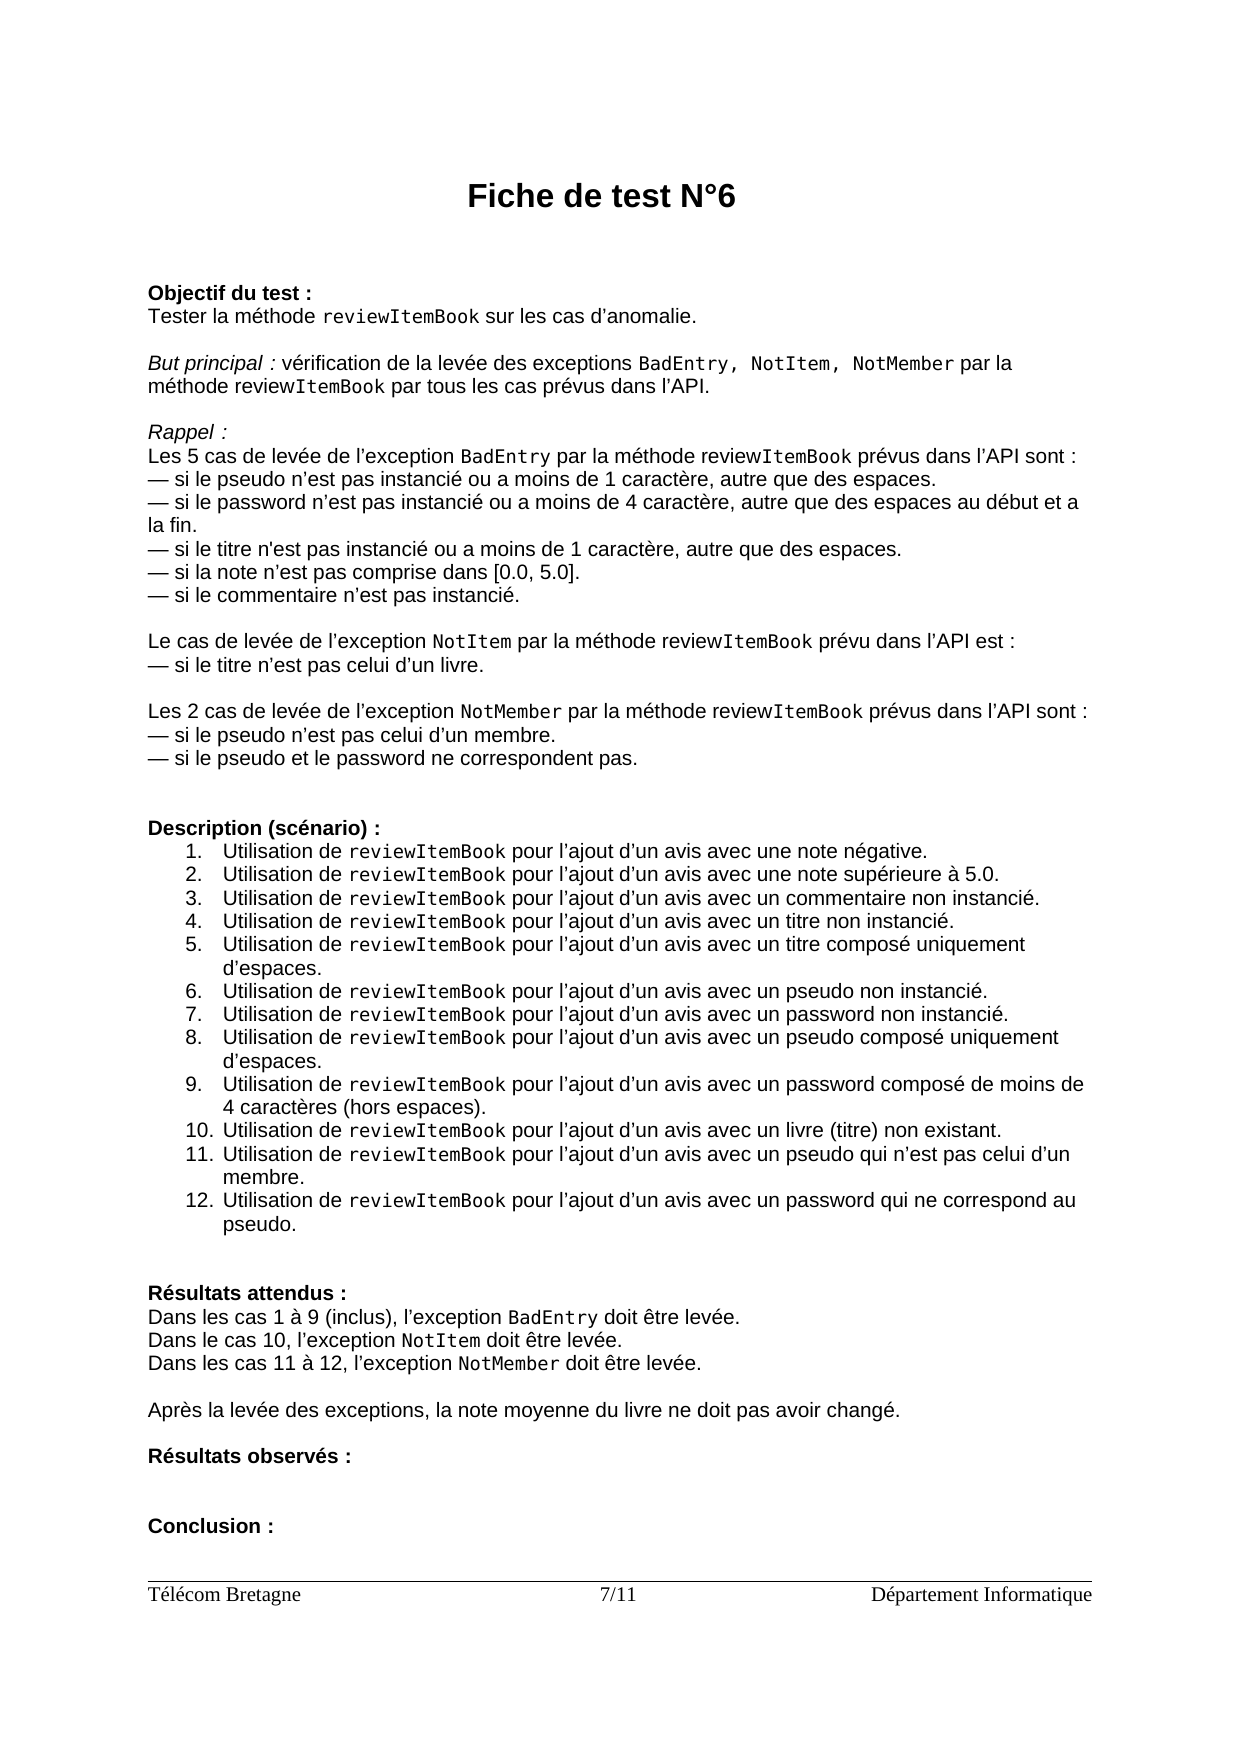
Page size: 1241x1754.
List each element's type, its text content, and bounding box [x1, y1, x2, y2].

text Dans les cas 11 à 12, l’exception NotMember doit être levée. [148, 1352, 1092, 1375]
list Utilisation de reviewItemBook pour l’ajout d’un avis avec un livre (titre) non existant. [185, 1119, 1092, 1142]
text Les 5 cas de levée de l’exception BadEntry par la méthode reviewItemBook prévus dans l’API sont : [148, 444, 1092, 467]
list Utilisation de reviewItemBook pour l’ajout d’un avis avec un pseudo non instancié. [185, 979, 1092, 1003]
text But principal : vérification de la levée des exceptions BadEntry, NotItem, NotMember par la méthode reviewItemBook par tous les cas prévus dans l’API. [148, 351, 1092, 398]
text Résultats observés : [148, 1445, 1092, 1468]
list Utilisation de reviewItemBook pour l’ajout d’un avis avec un password composé de moins de 4 caractères (hors espaces). [185, 1072, 1092, 1119]
text Tester la méthode reviewItemBook sur les cas d’anomalie. [148, 304, 1092, 328]
text Rappel : [148, 421, 1092, 444]
text Description (scénario) : [148, 816, 1092, 839]
subtitle Conclusion : [148, 1514, 1092, 1538]
text — si le pseudo n’est pas instancié ou a moins de 1 caractère, autre que des espaces. [148, 467, 1092, 491]
text Dans les cas 1 à 9 (inclus), l’exception BadEntry doit être levée. [148, 1305, 1092, 1328]
list Utilisation de reviewItemBook pour l’ajout d’un avis avec une note négative. [185, 839, 1092, 863]
text Résultats attendus : [148, 1282, 1092, 1305]
list Utilisation de reviewItemBook pour l’ajout d’un avis avec un password qui ne correspond au pseudo. [185, 1189, 1092, 1236]
list Utilisation de reviewItemBook pour l’ajout d’un avis avec un pseudo qui n’est pas celui d’un membre. [185, 1142, 1092, 1189]
text Dans le cas 10, l’exception NotItem doit être levée. [148, 1328, 1092, 1352]
text — si le titre n'est pas instancié ou a moins de 1 caractère, autre que des espaces. [148, 537, 1092, 560]
text — si le pseudo n’est pas celui d’un membre. [148, 723, 1092, 746]
text — si le commentaire n’est pas instancié. [148, 584, 1092, 607]
text Après la levée des exceptions, la note moyenne du livre ne doit pas avoir changé. [148, 1398, 1092, 1422]
list Utilisation de reviewItemBook pour l’ajout d’un avis avec un password non instancié. [185, 1003, 1092, 1026]
text Objectif du test : [148, 281, 1092, 304]
text — si le password n’est pas instancié ou a moins de 4 caractère, autre que des espaces au début et a la fin. [148, 491, 1092, 537]
list Utilisation de reviewItemBook pour l’ajout d’un avis avec un pseudo composé uniquement d’espaces. [185, 1026, 1092, 1072]
list Utilisation de reviewItemBook pour l’ajout d’un avis avec une note supérieure à 5.0. [185, 863, 1092, 886]
title Fiche de test N°6 [148, 177, 1092, 214]
text Les 2 cas de levée de l’exception NotMember par la méthode reviewItemBook prévus dans l’API sont : [148, 700, 1092, 723]
text — si le titre n’est pas celui d’un livre. [148, 653, 1092, 677]
text Le cas de levée de l’exception NotItem par la méthode reviewItemBook prévu dans l’API est : [148, 630, 1092, 653]
list Utilisation de reviewItemBook pour l’ajout d’un avis avec un commentaire non instancié. [185, 886, 1092, 909]
text — si le pseudo et le password ne correspondent pas. [148, 746, 1092, 770]
list Utilisation de reviewItemBook pour l’ajout d’un avis avec un titre composé uniquement d’espaces. [185, 933, 1092, 979]
text — si la note n’est pas comprise dans [0.0, 5.0]. [148, 560, 1092, 584]
list Utilisation de reviewItemBook pour l’ajout d’un avis avec un titre non instancié. [185, 909, 1092, 933]
